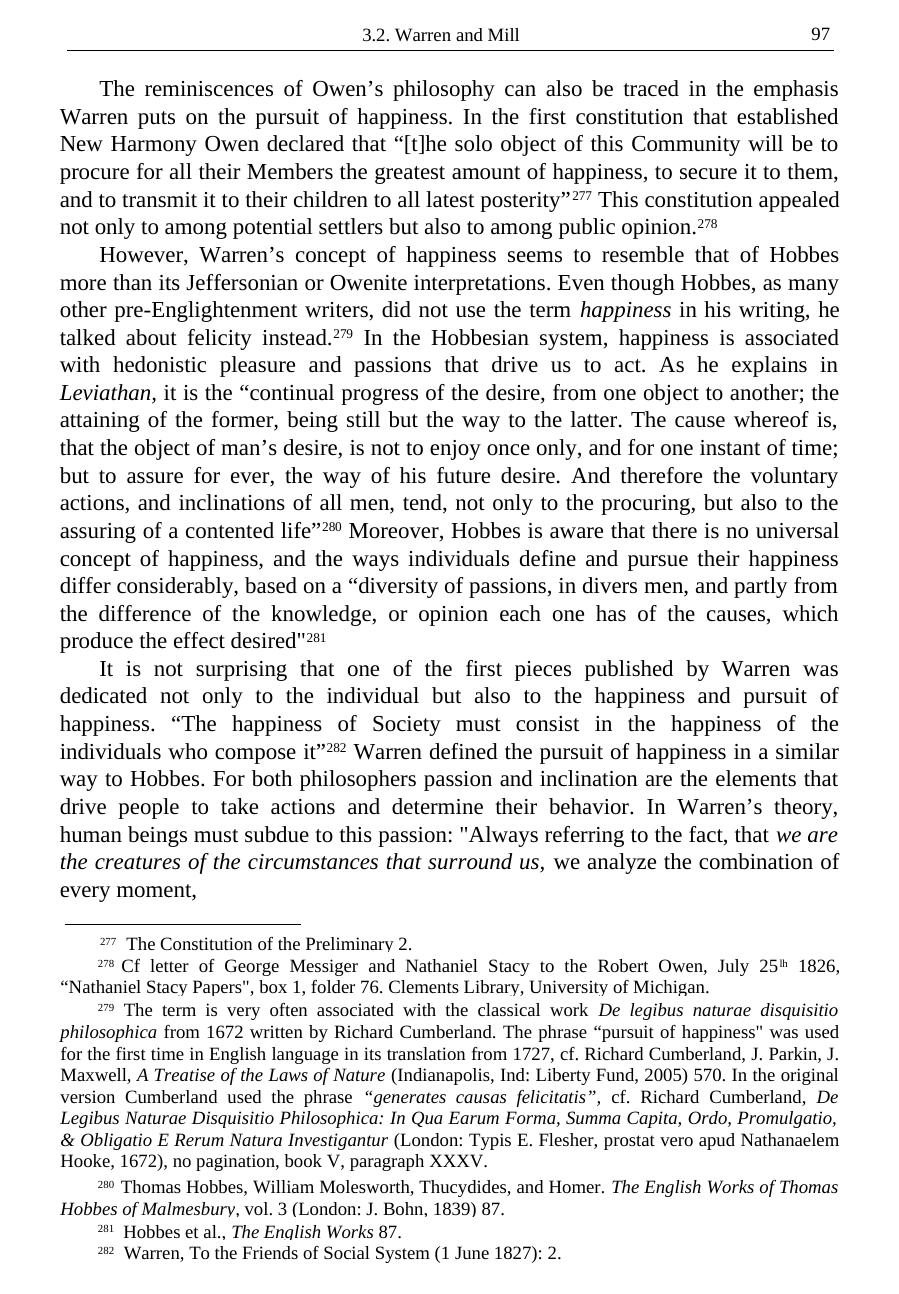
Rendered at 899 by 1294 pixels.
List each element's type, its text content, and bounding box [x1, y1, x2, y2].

text 277 The Constitution of the Preliminary 2. [60, 933, 840, 951]
text 280 Thomas Hobbes, William Molesworth, Thucydides, and Homer. The English Works of Thomas Hobbes of Malmesbury, vol. 3 (London: J. Bohn, 1839) 87. [60, 1176, 840, 1217]
text However, Warren’s concept of happiness seems to resemble that of Hobbes more than its Jeffersonian or Owenite interpretations. Even though Hobbes, as many other pre-Englightenment writers, did not use the term happiness in his writing, he talked about felicity instead.279 In the Hobbesian system, happiness is associated with hedonistic pleasure and passions that drive us to act. As he explains in Leviathan, it is the “continual progress of the desire, from one object to another; the attaining of the former, being still but the way to the latter. The cause whereof is, that the object of man’s desire, is not to enjoy once only, and for one instant of time; but to assure for ever, the way of his future desire. And therefore the voluntary actions, and inclinations of all men, tend, not only to the procuring, but also to the assuring of a contented life”280 Moreover, Hobbes is aware that there is no universal concept of happiness, and the ways individuals define and pursue their happiness differ considerably, based on a “diversity of passions, in divers men, and partly from the difference of the knowledge, or opinion each one has of the causes, which produce the effect desired"281 [59, 241, 840, 654]
text 279 The term is very often associated with the classical work De legibus naturae disquisitio philosophica from 1672 written by Richard Cumberland. The phrase “pursuit of happiness" was used for the first time in English language in its translation from 1727, cf. Richard Cumberland, J. Parkin, J. Maxwell, A Treatise of the Laws of Nature (Indianapolis, Ind: Liberty Fund, 2005) 570. In the original version Cumberland used the phrase “generates causas felicitatis”, cf. Richard Cumberland, De Legibus Naturae Disquisitio Philosophica: In Qua Earum Forma, Summa Capita, Ordo, Promulgatio, & Obligatio E Rerum Natura Investigantur (London: Typis E. Flesher, prostat vero apud Nathanaelem Hooke, 1672), no pagination, book V, paragraph XXXV. [60, 999, 840, 1172]
text The reminiscences of Owen’s philosophy can also be traced in the emphasis Warren puts on the pursuit of happiness. In the first constitution that established New Harmony Owen declared that “[t]he solo object of this Community will be to procure for all their Members the greatest amount of happiness, to secure it to them, and to transmit it to their children to all latest posterity”277 This constitution appealed not only to among potential settlers but also to among public opinion.278 [59, 75, 840, 240]
text 97 [811, 23, 836, 45]
text 282 Warren, To the Friends of Social System (1 June 1827): 2. [60, 1242, 840, 1264]
text It is not surprising that one of the first pieces published by Warren was dedicated not only to the individual but also to the happiness and pursuit of happiness. “The happiness of Society must consist in the happiness of the individuals who compose it”282 Warren defined the pursuit of happiness in a similar way to Hobbes. For both philosophers passion and inclination are the elements that drive people to take actions and determine their behavior. In Warren’s theory, human beings must subdue to this passion: "Always referring to the fact, that we are the creatures of the circumstances that surround us, we analyze the combination of every moment, [59, 655, 840, 902]
text 281 Hobbes et al., The English Works 87. [60, 1221, 840, 1239]
text 3.2. Warren and Mill [362, 24, 538, 46]
text 278 Cf letter of George Messiger and Nathaniel Stacy to the Robert Owen, July 25lh 1826, “Nathaniel Stacy Papers", box 1, folder 76. Clements Library, University of Michigan. [60, 955, 840, 996]
